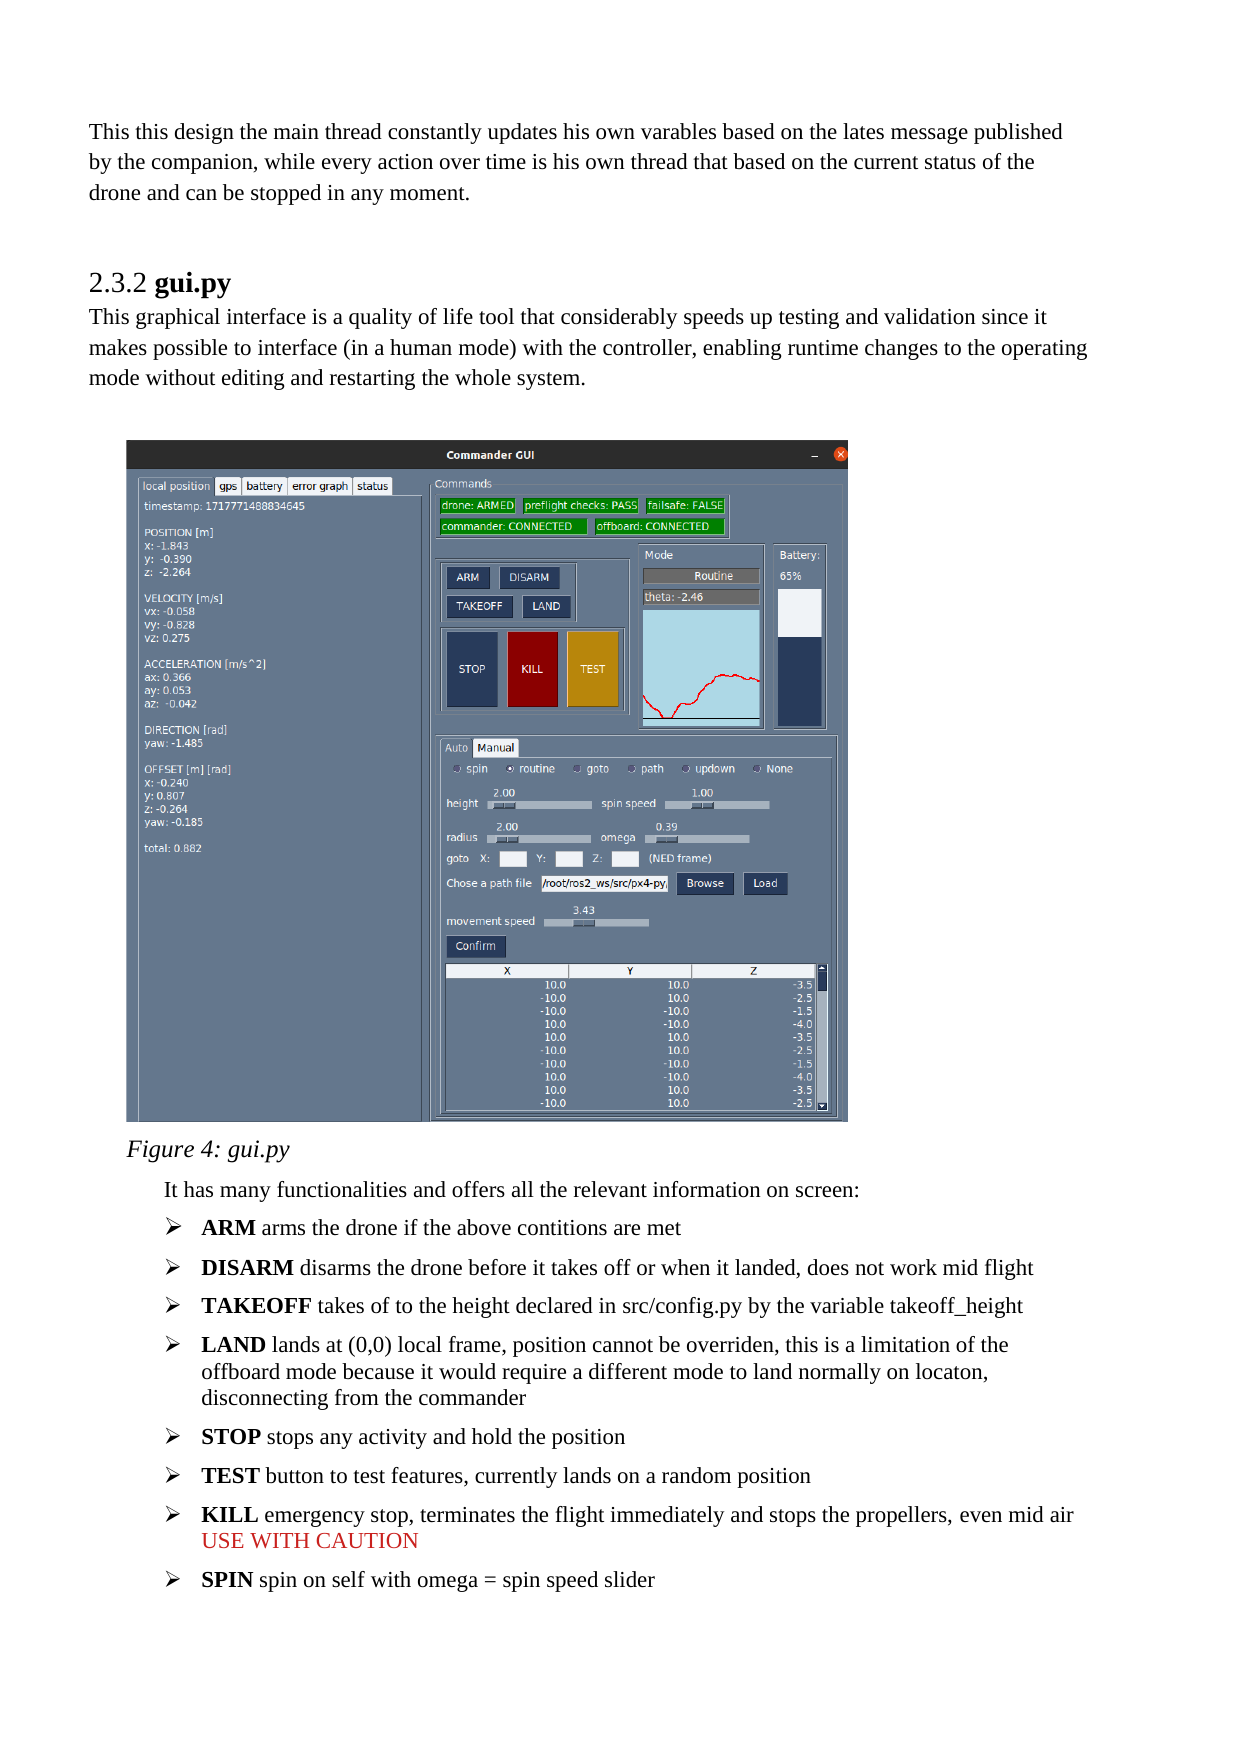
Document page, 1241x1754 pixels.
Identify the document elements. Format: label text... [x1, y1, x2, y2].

list Figure 4: gui.py [126, 1122, 848, 1163]
list LAND lands at (0,0) local frame, position cannot be overriden, this is a limitation of the offboard mode because it would require a different mode to land normally on locaton, disconnecting from the commander [164, 1331, 1092, 1411]
list STOP stops any activity and hold the position [164, 1423, 1092, 1449]
subtitle 2.3.2 gui.py [89, 265, 1092, 298]
list This this design the main thread constantly updates his own varables based on the lates message published by the companion, while every action over time is his own thread that based on the current status of the drone and can be stopped in any moment. [89, 118, 1092, 205]
list TAKEOFF takes of to the height declared in src/config.py by the variable takeoff_height [164, 1293, 1092, 1319]
list TEST button to test features, currently lands on a random position [164, 1462, 1092, 1488]
list SPIN spin on self with omega = spin speed slider [164, 1566, 1092, 1592]
list This graphical interface is a quality of life tool that considerably speeds up testing and validation since it makes possible to interface (in a human mode) with the controller, enabling runtime changes to the operating mode without editing and restarting the whole system. [0, 301, 1092, 390]
list It has many functionalities and offers all the relevant information on screen: [126, 1122, 1092, 1202]
list KILL emergency stop, terminates the flight immediately and stops the propellers, even mid air USE WITH CAUTION [164, 1501, 1092, 1553]
picture [126, 440, 848, 1122]
list ARM arms the drone if the above contitions are met [164, 1214, 1092, 1241]
list DISARM disarms the drone before it takes off or when it landed, does not work mid flight [164, 1254, 1092, 1280]
